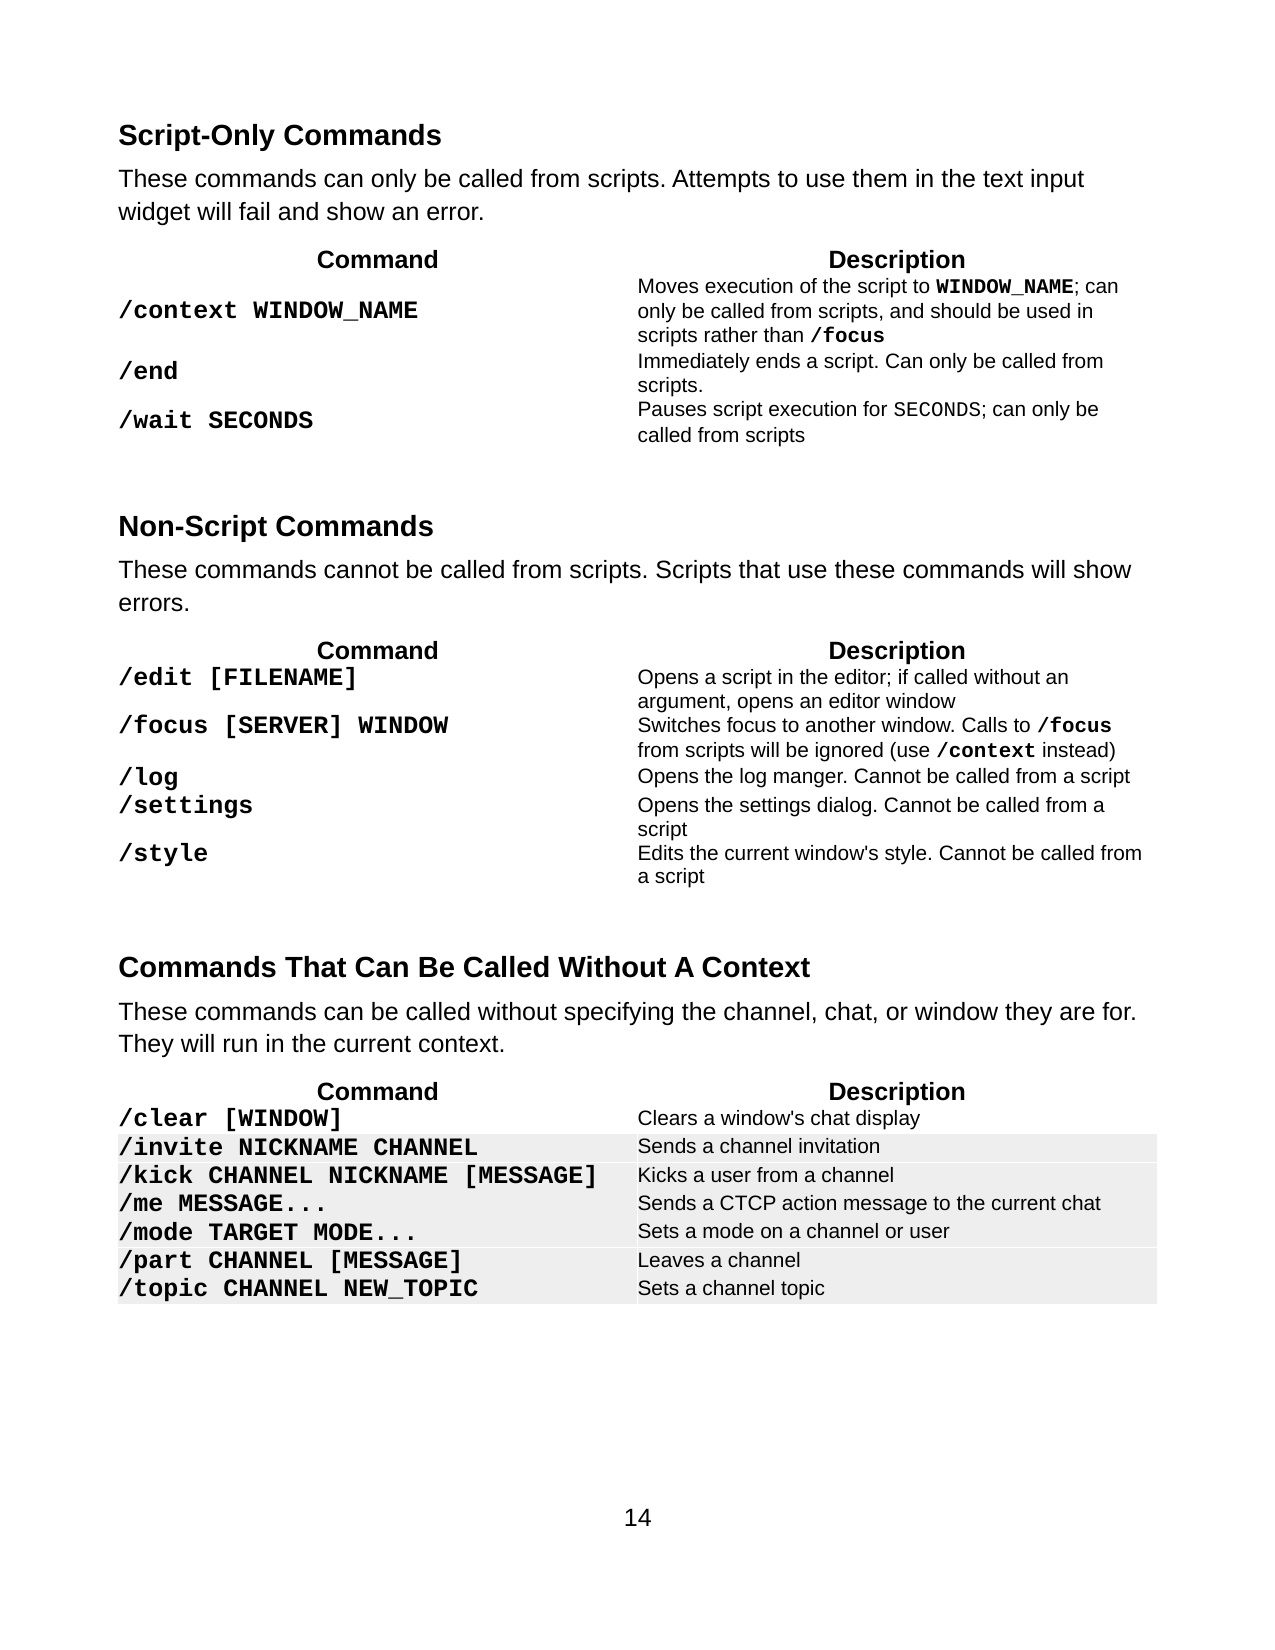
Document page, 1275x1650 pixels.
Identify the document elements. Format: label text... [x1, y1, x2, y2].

table_cell /end [118, 349, 637, 397]
table_header Command [118, 245, 637, 273]
table_cell Sends a CTCP action message to the current chat [638, 1191, 1157, 1219]
table_cell /log [118, 764, 637, 792]
subtitle Script-Only Commands [118, 118, 1157, 152]
table_cell /focus [SERVER] WINDOW [118, 713, 637, 764]
table_cell /part CHANNEL [MESSAGE] [118, 1248, 637, 1276]
table_cell Pauses script execution for SECONDS; can only be called from scripts [638, 397, 1157, 447]
table_cell Kicks a user from a channel [638, 1163, 1157, 1191]
subtitle Non-Script Commands [118, 509, 1157, 543]
table_cell /me MESSAGE... [118, 1191, 637, 1219]
table_cell Opens a script in the editor; if called without an argument, opens an editor window [638, 665, 1157, 712]
table_header Description [638, 245, 1157, 273]
table_cell /settings [118, 793, 637, 840]
table_cell Opens the settings dialog. Cannot be called from a script [638, 793, 1157, 840]
table_header Description [638, 1077, 1157, 1106]
table_cell Switches focus to another window. Calls to /focus from scripts will be ignored (use /context instead) [638, 713, 1157, 764]
table_header Command [118, 1077, 637, 1106]
table_cell Sets a channel topic [638, 1276, 1157, 1304]
table_cell /invite NICKNAME CHANNEL [118, 1134, 637, 1162]
table_cell Immediately ends a script. Can only be called from scripts. [638, 349, 1157, 397]
table_cell /kick CHANNEL NICKNAME [MESSAGE] [118, 1163, 637, 1191]
table_cell /topic CHANNEL NEW_TOPIC [118, 1276, 637, 1304]
table_header Command [118, 636, 637, 664]
table_cell Edits the current window's style. Cannot be called from a script [638, 840, 1157, 888]
table_cell /wait SECONDS [118, 397, 637, 447]
table_cell Sets a mode on a channel or user [638, 1219, 1157, 1247]
table_cell Sends a channel invitation [638, 1134, 1157, 1162]
table_header Description [638, 636, 1157, 664]
table_cell /style [118, 840, 637, 888]
table_cell Opens the log manger. Cannot be called from a script [638, 764, 1157, 792]
table_cell Moves execution of the script to WINDOW_NAME; can only be called from scripts, and should be used in scripts rather than /focus [638, 274, 1157, 349]
table_cell /edit [FILENAME] [118, 665, 637, 712]
subtitle Commands That Can Be Called Without A Context [118, 950, 1157, 984]
table_cell Leaves a channel [638, 1248, 1157, 1276]
table_cell /mode TARGET MODE... [118, 1219, 637, 1247]
text These commands can only be called from scripts. Attempts to use them in the text input widget will fail and show an error. [118, 164, 1157, 226]
table_cell /clear [WINDOW] [118, 1106, 637, 1134]
table_cell /context WINDOW_NAME [118, 274, 637, 349]
text These commands can be called without specifying the channel, chat, or window they are for. They will run in the current context. [118, 996, 1157, 1058]
table_cell Clears a window's chat display [638, 1106, 1157, 1134]
text These commands cannot be called from scripts. Scripts that use these commands will show errors. [118, 555, 1157, 617]
